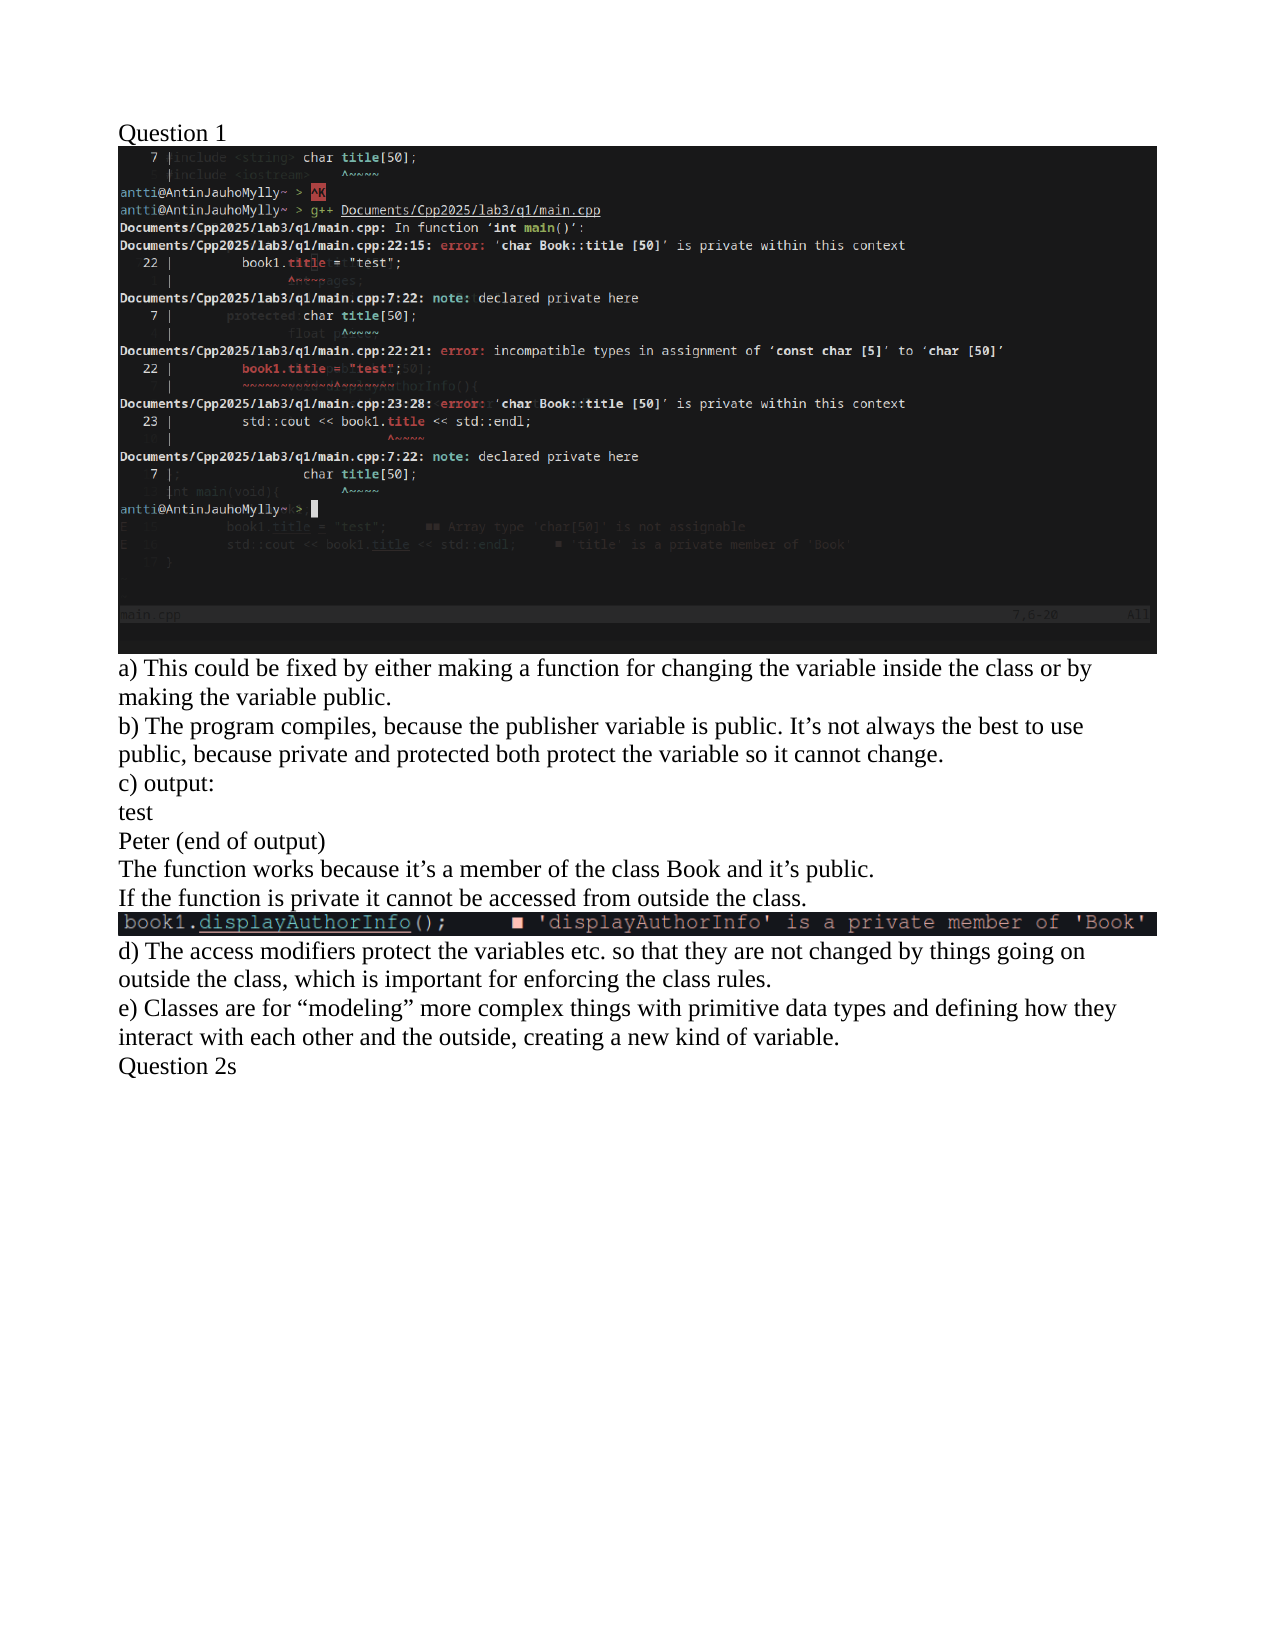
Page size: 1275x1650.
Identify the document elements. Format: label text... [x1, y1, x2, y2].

text Peter (end of output) [118, 826, 1157, 854]
text Question 1 [118, 118, 1157, 146]
text test [118, 797, 1157, 826]
text The function works because it’s a member of the class Book and it’s public. [118, 854, 1157, 883]
text e) Classes are for “modeling” more complex things with primitive data types and defining how they interact with each other and the outside, creating a new kind of variable. [118, 993, 1157, 1051]
text b) The program compiles, because the publisher variable is public. It’s not always the best to use public, because private and protected both protect the variable so it cannot change. [118, 711, 1157, 768]
text d) The access modifiers protect the variables etc. so that they are not changed by things going on outside the class, which is important for enforcing the class rules. [118, 936, 1157, 993]
text Question 2s [118, 1051, 1157, 1079]
text If the function is private it cannot be accessed from outside the class. [118, 883, 1157, 912]
text a) This could be fixed by either making a function for changing the variable inside the class or by making the variable public. [118, 654, 1157, 711]
picture [118, 912, 1157, 936]
text c) output: [118, 768, 1157, 797]
picture [118, 146, 1157, 654]
